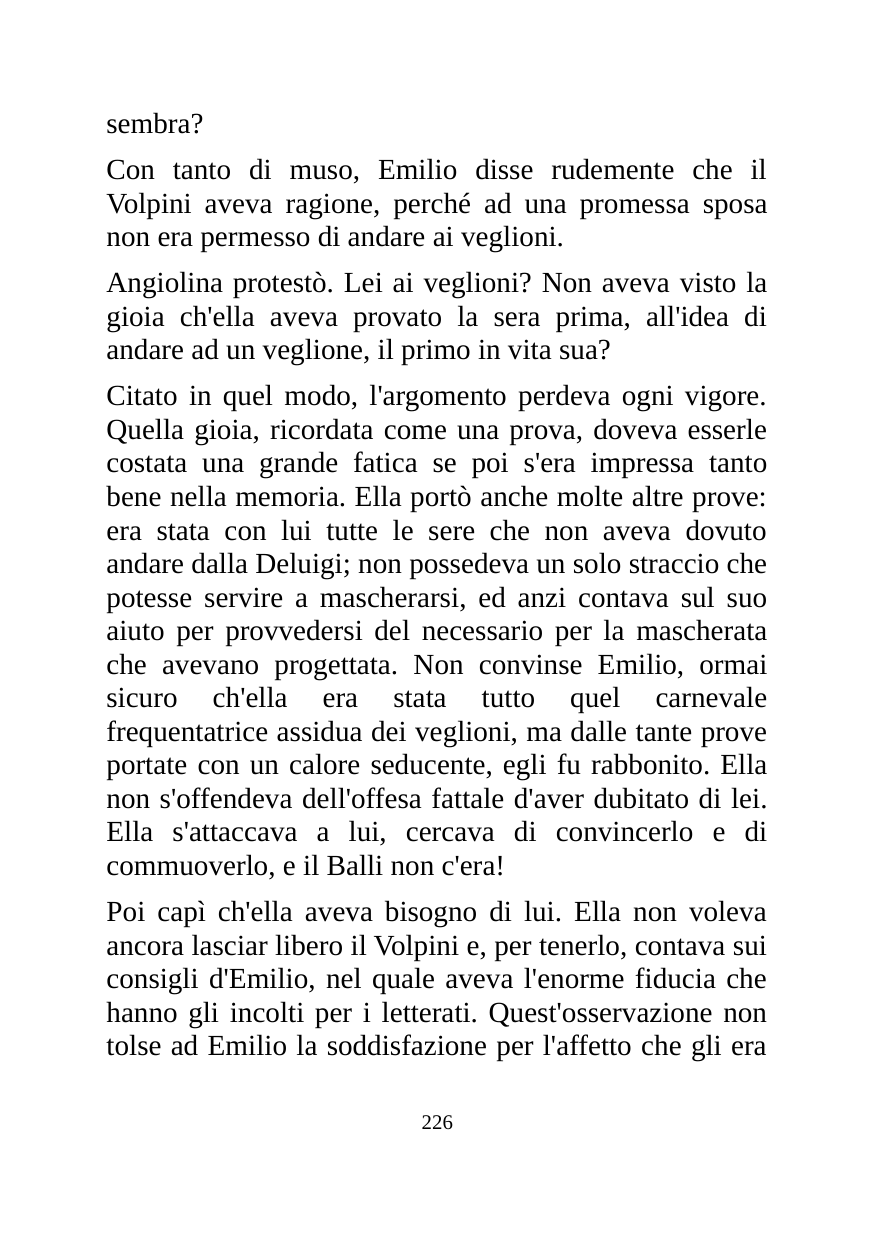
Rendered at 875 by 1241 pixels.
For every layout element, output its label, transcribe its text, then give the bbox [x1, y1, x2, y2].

text sembra? [106, 106, 768, 140]
text Angiolina protestò. Lei ai veglioni? Non aveva visto la gioia ch'ella aveva provato la sera prima, all'idea di andare ad un veglione, il primo in vita sua? [106, 265, 768, 366]
text Citato in quel modo, l'argomento perdeva ogni vigore. Quella gioia, ricordata come una prova, doveva esserle costata una grande fatica se poi s'era impressa tanto bene nella memoria. Ella portò anche molte altre prove: era stata con lui tutte le sere che non aveva dovuto andare dalla Deluigi; non possedeva un solo straccio che potesse servire a mascherarsi, ed anzi contava sul suo aiuto per provvedersi del necessario per la mascherata che avevano progettata. Non convinse Emilio, ormai sicuro ch'ella era stata tutto quel carnevale frequentatrice assidua dei veglioni, ma dalle tante prove portate con un calore seducente, egli fu rabbonito. Ella non s'offendeva dell'offesa fattale d'aver dubitato di lei. Ella s'attaccava a lui, cercava di convincerlo e di commuoverlo, e il Balli non c'era! [106, 378, 768, 882]
text Poi capì ch'ella aveva bisogno di lui. Ella non voleva ancora lasciar libero il Volpini e, per tenerlo, contava sui consigli d'Emilio, nel quale aveva l'enorme fiducia che hanno gli incolti per i letterati. Quest'osservazione non tolse ad Emilio la soddisfazione per l'affetto che gli era [106, 894, 768, 1062]
text Con tanto di muso, Emilio disse rudemente che il Volpini aveva ragione, perché ad una promessa sposa non era permesso di andare ai veglioni. [106, 152, 768, 253]
